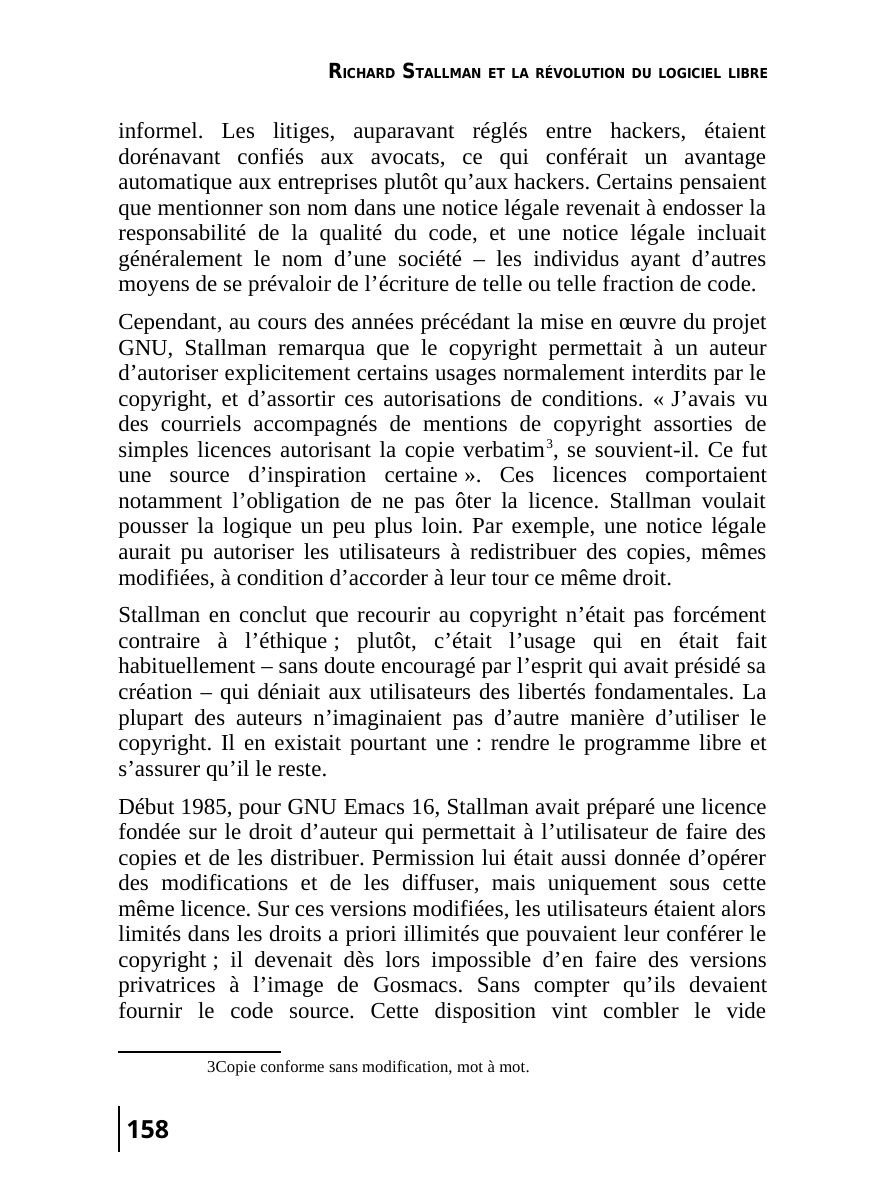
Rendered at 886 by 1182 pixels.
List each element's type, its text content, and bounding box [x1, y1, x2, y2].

text Copie conforme sans modification, mot à mot. [207, 1058, 768, 1076]
text Cependant, au cours des années précédant la mise en œuvre du projet GNU, Stallman remarqua que le copyright permettait à un auteur d’autoriser explicitement certains usages normalement interdits par le copyright, et d’assortir ces autorisations de conditions. « J’avais vu des courriels accompagnés de mentions de copyright assorties de simples licences autorisant la copie verbatim, se souvient-il. Ce fut une source d’inspiration certaine ». Ces licences comportaient notamment l’obligation de ne pas ôter la licence. Stallman voulait pousser la logique un peu plus loin. Par exemple, une notice légale aurait pu autoriser les utilisateurs à redistribuer des copies, mêmes modifiées, à condition d’accorder à leur tour ce même droit. [118, 309, 768, 590]
text informel. Les litiges, auparavant réglés entre hackers, étaient dorénavant confiés aux avocats, ce qui conférait un avantage automatique aux entreprises plutôt qu’aux hackers. Certains pensaient que mentionner son nom dans une notice légale revenait à endosser la responsabilité de la qualité du code, et une notice légale incluait généralement le nom d’une société – les individus ayant d’autres moyens de se prévaloir de l’écriture de telle ou telle fraction de code. [118, 118, 768, 297]
text Stallman en conclut que recourir au copyright n’était pas forcément contraire à l’éthique ; plutôt, c’était l’usage qui en était fait habituellement – sans doute encouragé par l’esprit qui avait présidé sa création – qui déniait aux utilisateurs des libertés fondamentales. La plupart des auteurs n’imaginaient pas d’autre manière d’utiliser le copyright. Il en existait pourtant une : rendre le programme libre et s’assurer qu’il le reste. [118, 602, 768, 781]
text Début 1985, pour GNU Emacs 16, Stallman avait préparé une licence fondée sur le droit d’auteur qui permettait à l’utilisateur de faire des copies et de les distribuer. Permission lui était aussi donnée d’opérer des modifications et de les diffuser, mais uniquement sous cette même licence. Sur ces versions modifiées, les utilisateurs étaient alors limités dans les droits a priori illimités que pouvaient leur conférer le copyright ; il devenait dès lors impossible d’en faire des versions privatrices à l’image de Gosmacs. Sans compter qu’ils devaient fournir le code source. Cette disposition vint combler le vide [118, 793, 768, 1023]
